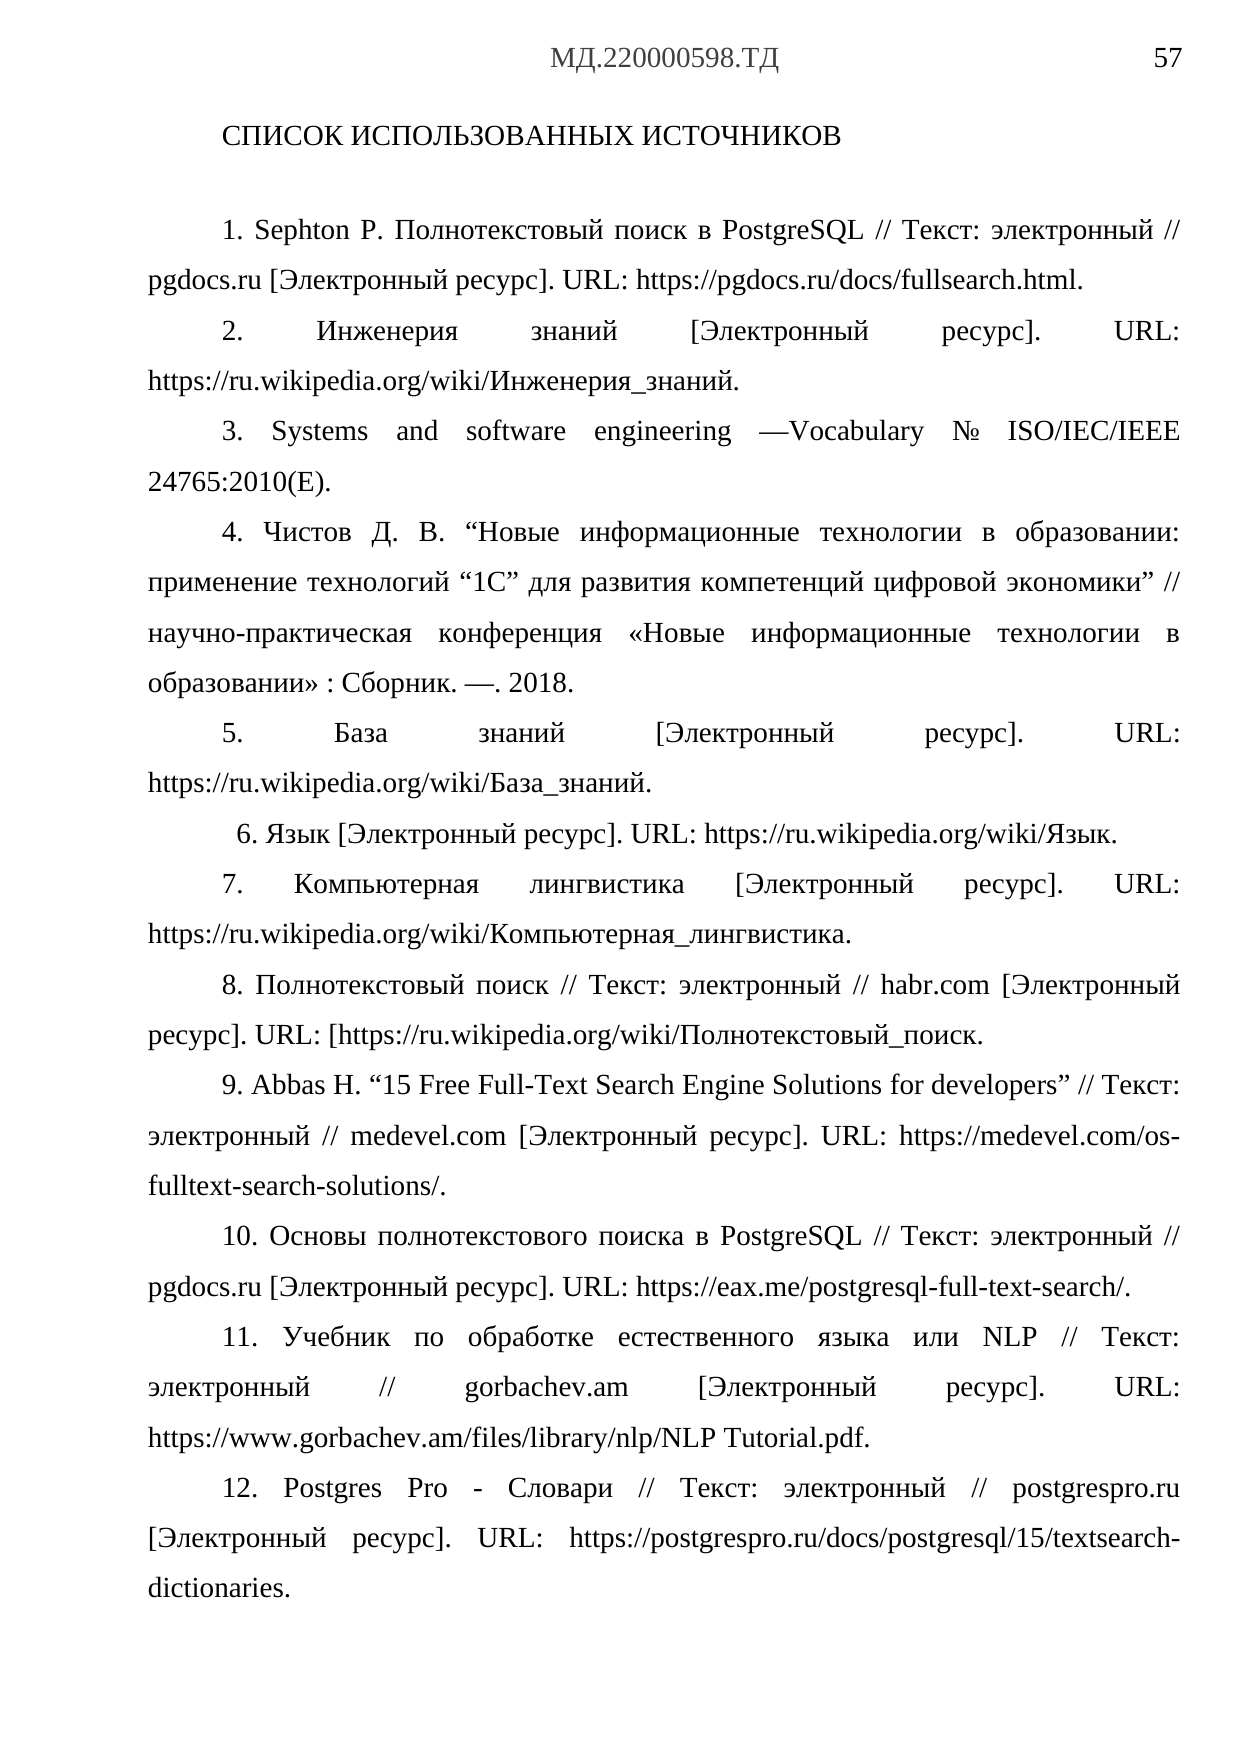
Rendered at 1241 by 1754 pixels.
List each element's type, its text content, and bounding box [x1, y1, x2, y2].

text 4. Чистов Д. В. “Новые информационные технологии в образовании: применение технологий “1С” для развития компетенций цифровой экономики” // научно-практическая конференция «Новые информационные технологии в образовании» : Сборник. —. 2018. [148, 514, 1181, 698]
text 5. База знаний [Электронный ресурс]. URL: https://ru.wikipedia.org/wiki/База_знаний. [148, 715, 1181, 799]
text 12. Postgres Pro - Словари // Текст: электронный // postgrespro.ru [Электронный ресурс]. URL: https://postgrespro.ru/docs/postgresql/15/textsearch-dictionaries. [148, 1470, 1181, 1604]
text 8. Полнотекстовый поиск // Текст: электронный // habr.com [Электронный ресурс]. URL: [https://ru.wikipedia.org/wiki/Полнотекстовый_поиск. [148, 967, 1181, 1051]
text 3. Systems and software engineering —Vocabulary № ISO/IEC/IEEE 24765:2010(E). [148, 413, 1181, 497]
text 1. Sephton P. Полнотекстовый поиск в PostgreSQL // Текст: электронный // pgdocs.ru [Электронный ресурс]. URL: https://pgdocs.ru/docs/fullsearch.html. [148, 212, 1181, 296]
text 9. Abbas H. “15 Free Full-Text Search Engine Solutions for developers” // Текст: электронный // medevel.com [Электронный ресурс]. URL: https://medevel.com/os-fulltext-search-solutions/. [148, 1067, 1181, 1202]
text 7. Компьютерная лингвистика [Электронный ресурс]. URL: https://ru.wikipedia.org/wiki/Компьютерная_лингвистика. [148, 866, 1181, 950]
text 11. Учебник по обработке естественного языка или NLP // Текст: электронный // gorbachev.am [Электронный ресурс]. URL: https://www.gorbachev.am/files/library/nlp/NLP Tutorial.pdf. [148, 1319, 1181, 1453]
text 2. Инженерия знаний [Электронный ресурс]. URL: https://ru.wikipedia.org/wiki/Инженерия_знаний. [148, 313, 1181, 397]
text 10. Основы полнотекстового поиска в PostgreSQL // Текст: электронный // pgdocs.ru [Электронный ресурс]. URL: https://eax.me/postgresql-full-text-search/. [148, 1218, 1181, 1302]
subtitle Список использованных источников [222, 118, 1181, 152]
text 6. Язык [Электронный ресурс]. URL: https://ru.wikipedia.org/wiki/Язык. [148, 816, 1181, 849]
